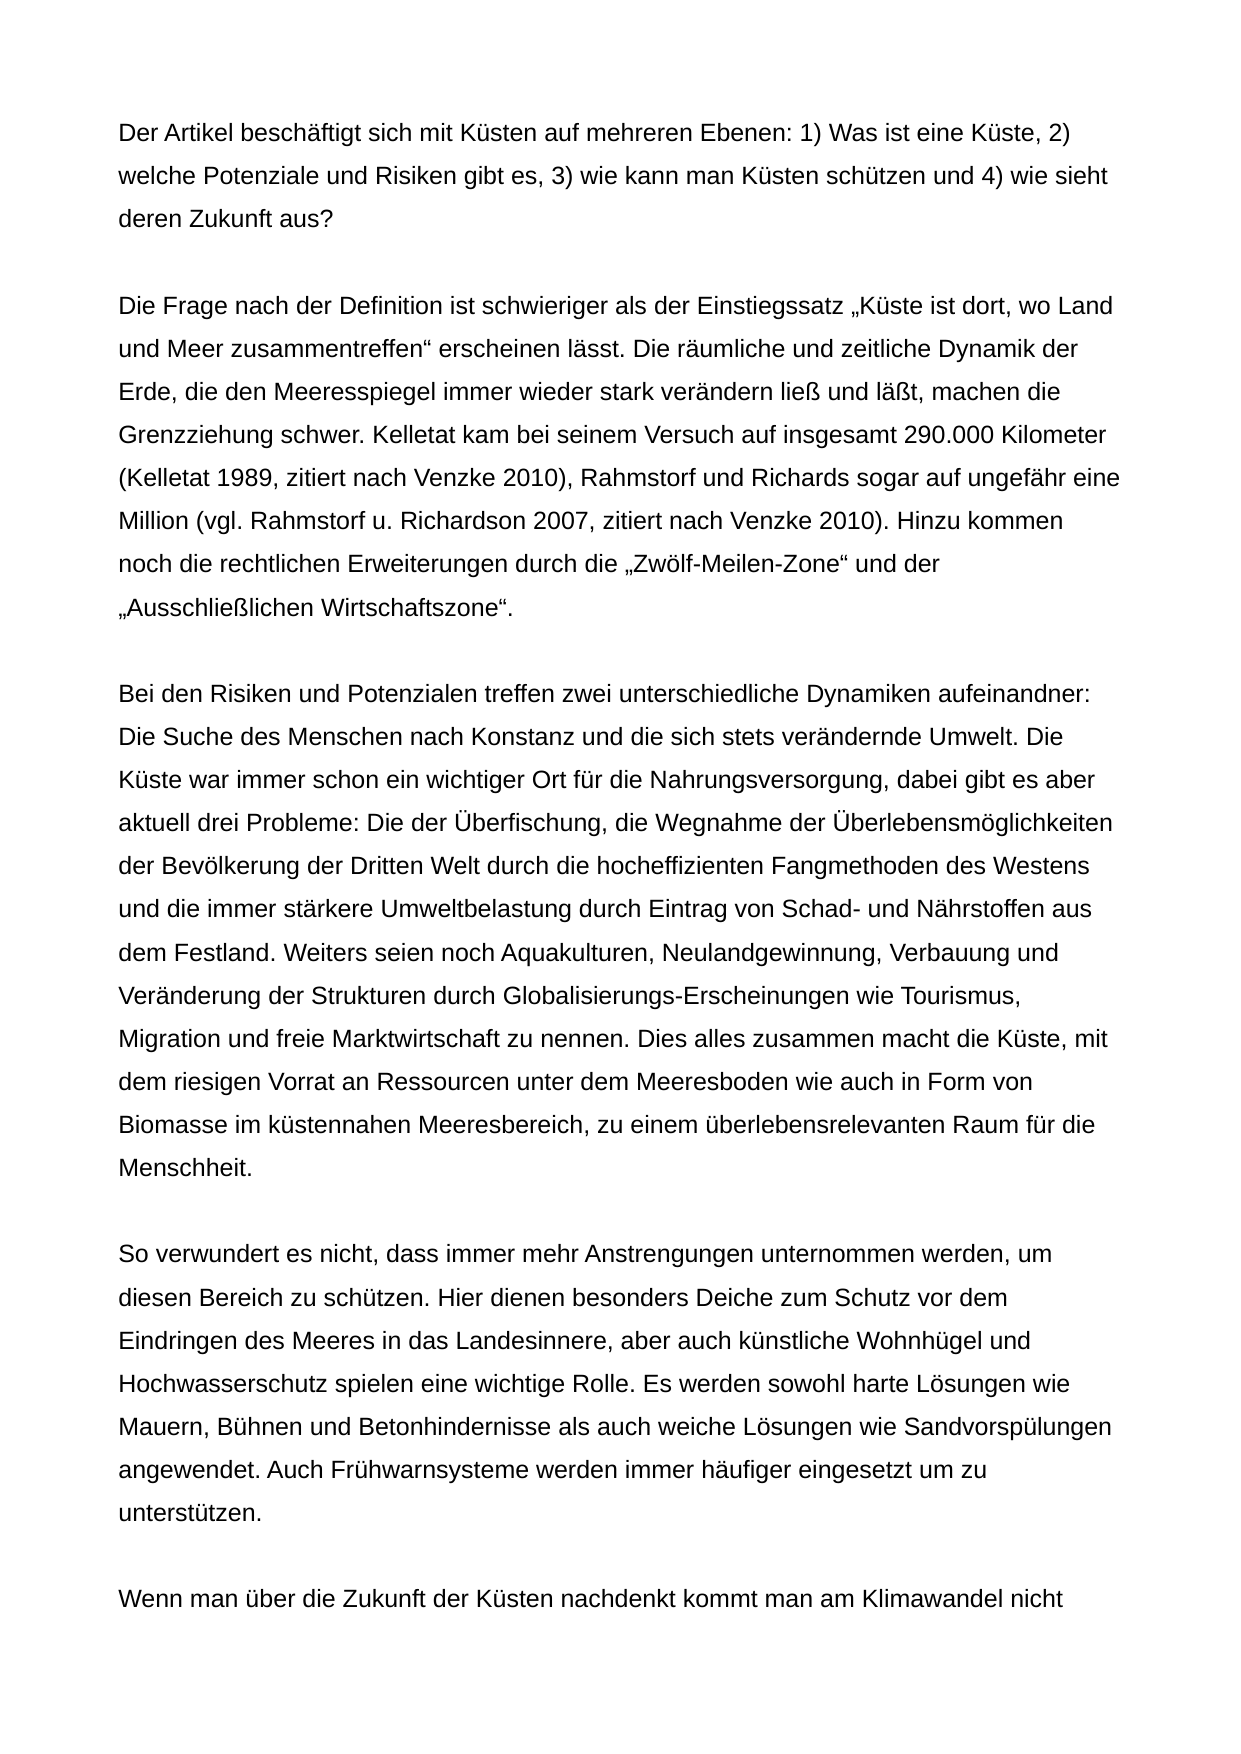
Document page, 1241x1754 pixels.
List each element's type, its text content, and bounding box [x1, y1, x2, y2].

text Bei den Risiken und Potenzialen treffen zwei unterschiedliche Dynamiken aufeinandner: Die Suche des Menschen nach Konstanz und die sich stets verändernde Umwelt. Die Küste war immer schon ein wichtiger Ort für die Nahrungsversorgung, dabei gibt es aber aktuell drei Probleme: Die der Überfischung, die Wegnahme der Überlebensmöglichkeiten der Bevölkerung der Dritten Welt durch die hocheffizienten Fangmethoden des Westens und die immer stärkere Umweltbelastung durch Eintrag von Schad- und Nährstoffen aus dem Festland. Weiters seien noch Aquakulturen, Neulandgewinnung, Verbauung und Veränderung der Strukturen durch Globalisierungs-Erscheinungen wie Tourismus, Migration und freie Marktwirtschaft zu nennen. Dies alles zusammen macht die Küste, mit dem riesigen Vorrat an Ressourcen unter dem Meeresboden wie auch in Form von Biomasse im küstennahen Meeresbereich, zu einem überlebensrelevanten Raum für die Menschheit. [118, 679, 1122, 1182]
text So verwundert es nicht, dass immer mehr Anstrengungen unternommen werden, um diesen Bereich zu schützen. Hier dienen besonders Deiche zum Schutz vor dem Eindringen des Meeres in das Landesinnere, aber auch künstliche Wohnhügel und Hochwasserschutz spielen eine wichtige Rolle. Es werden sowohl harte Lösungen wie Mauern, Bühnen und Betonhindernisse als auch weiche Lösungen wie Sandvorspülungen angewendet. Auch Frühwarnsysteme werden immer häufiger eingesetzt um zu unterstützen. [118, 1239, 1122, 1527]
text Wenn man über die Zukunft der Küsten nachdenkt kommt man am Klimawandel nicht [118, 1584, 1122, 1613]
text Die Frage nach der Definition ist schwieriger als der Einstiegssatz „Küste ist dort, wo Land und Meer zusammentreffen“ erscheinen lässt. Die räumliche und zeitliche Dynamik der Erde, die den Meeresspiegel immer wieder stark verändern ließ und läßt, machen die Grenzziehung schwer. Kelletat kam bei seinem Versuch auf insgesamt 290.000 Kilometer (Kelletat 1989, zitiert nach Venzke 2010), Rahmstorf und Richards sogar auf ungefähr eine Million (vgl. Rahmstorf u. Richardson 2007, zitiert nach Venzke 2010). Hinzu kommen noch die rechtlichen Erweiterungen durch die „Zwölf-Meilen-Zone“ und der „Ausschließlichen Wirtschaftszone“. [118, 291, 1122, 621]
text Der Artikel beschäftigt sich mit Küsten auf mehreren Ebenen: 1) Was ist eine Küste, 2) welche Potenziale und Risiken gibt es, 3) wie kann man Küsten schützen und 4) wie sieht deren Zukunft aus? [118, 118, 1122, 233]
